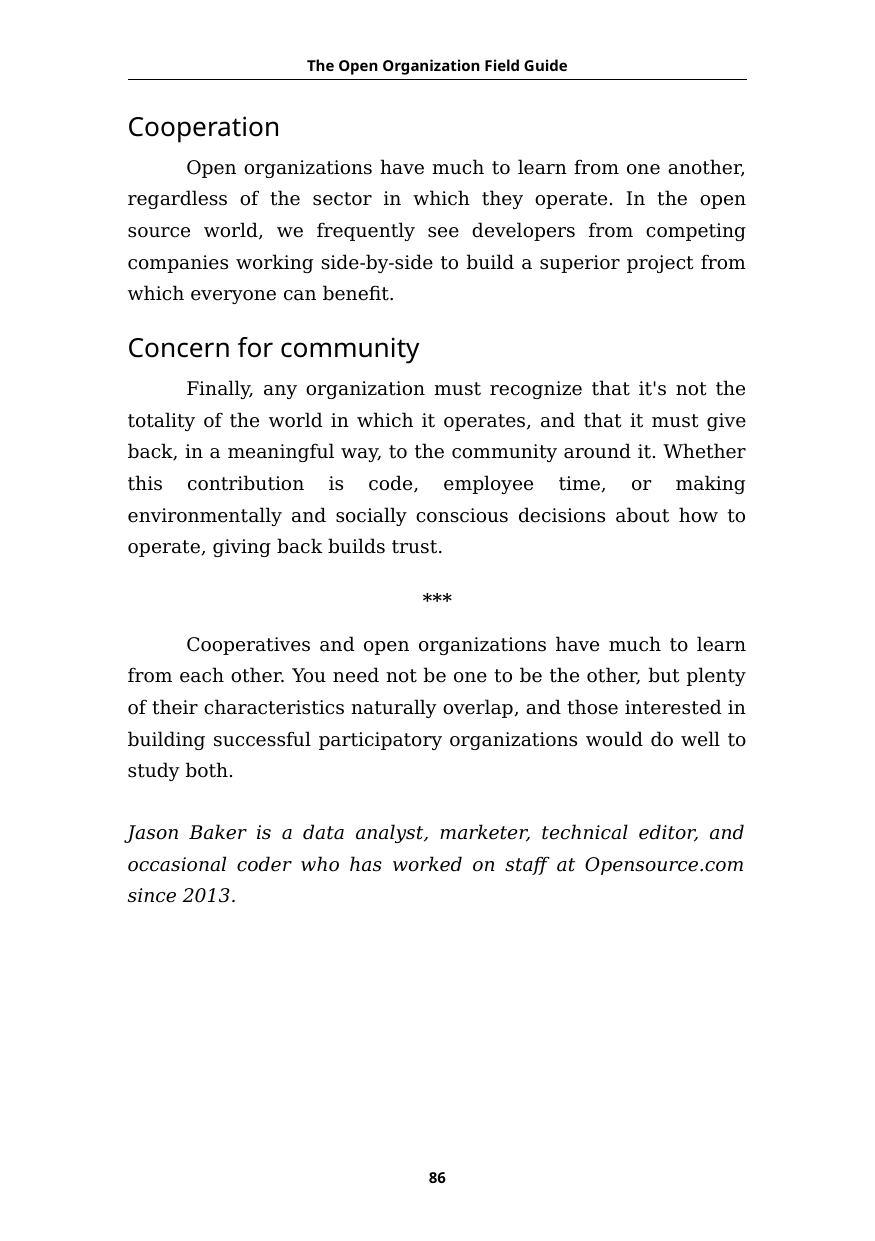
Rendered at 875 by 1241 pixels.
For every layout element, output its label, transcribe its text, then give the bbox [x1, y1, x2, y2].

subtitle Cooperation [127, 108, 747, 144]
text Finally, any organization must recognize that it's not the totality of the world in which it operates, and that it must give back, in a meaningful way, to the community around it. Whether this contribution is code, employee time, or making environmentally and socially conscious decisions about how to operate, giving back builds trust. [127, 378, 747, 558]
text *** [127, 590, 747, 612]
text Cooperatives and open organizations have much to learn from each other. You need not be one to be the other, but plenty of their characteristics naturally overlap, and those interested in building successful participatory organizations would do well to study both. [127, 634, 747, 782]
subtitle Concern for community [127, 330, 747, 365]
text Jason Baker is a data analyst, marketer, technical editor, and occasional coder who has worked on staff at Opensource.com since 2013. [127, 822, 747, 907]
text Open organizations have much to learn from one another, regardless of the sector in which they operate. In the open source world, we frequently see developers from competing companies working side-by-side to build a superior project from which everyone can benefit. [127, 157, 747, 305]
